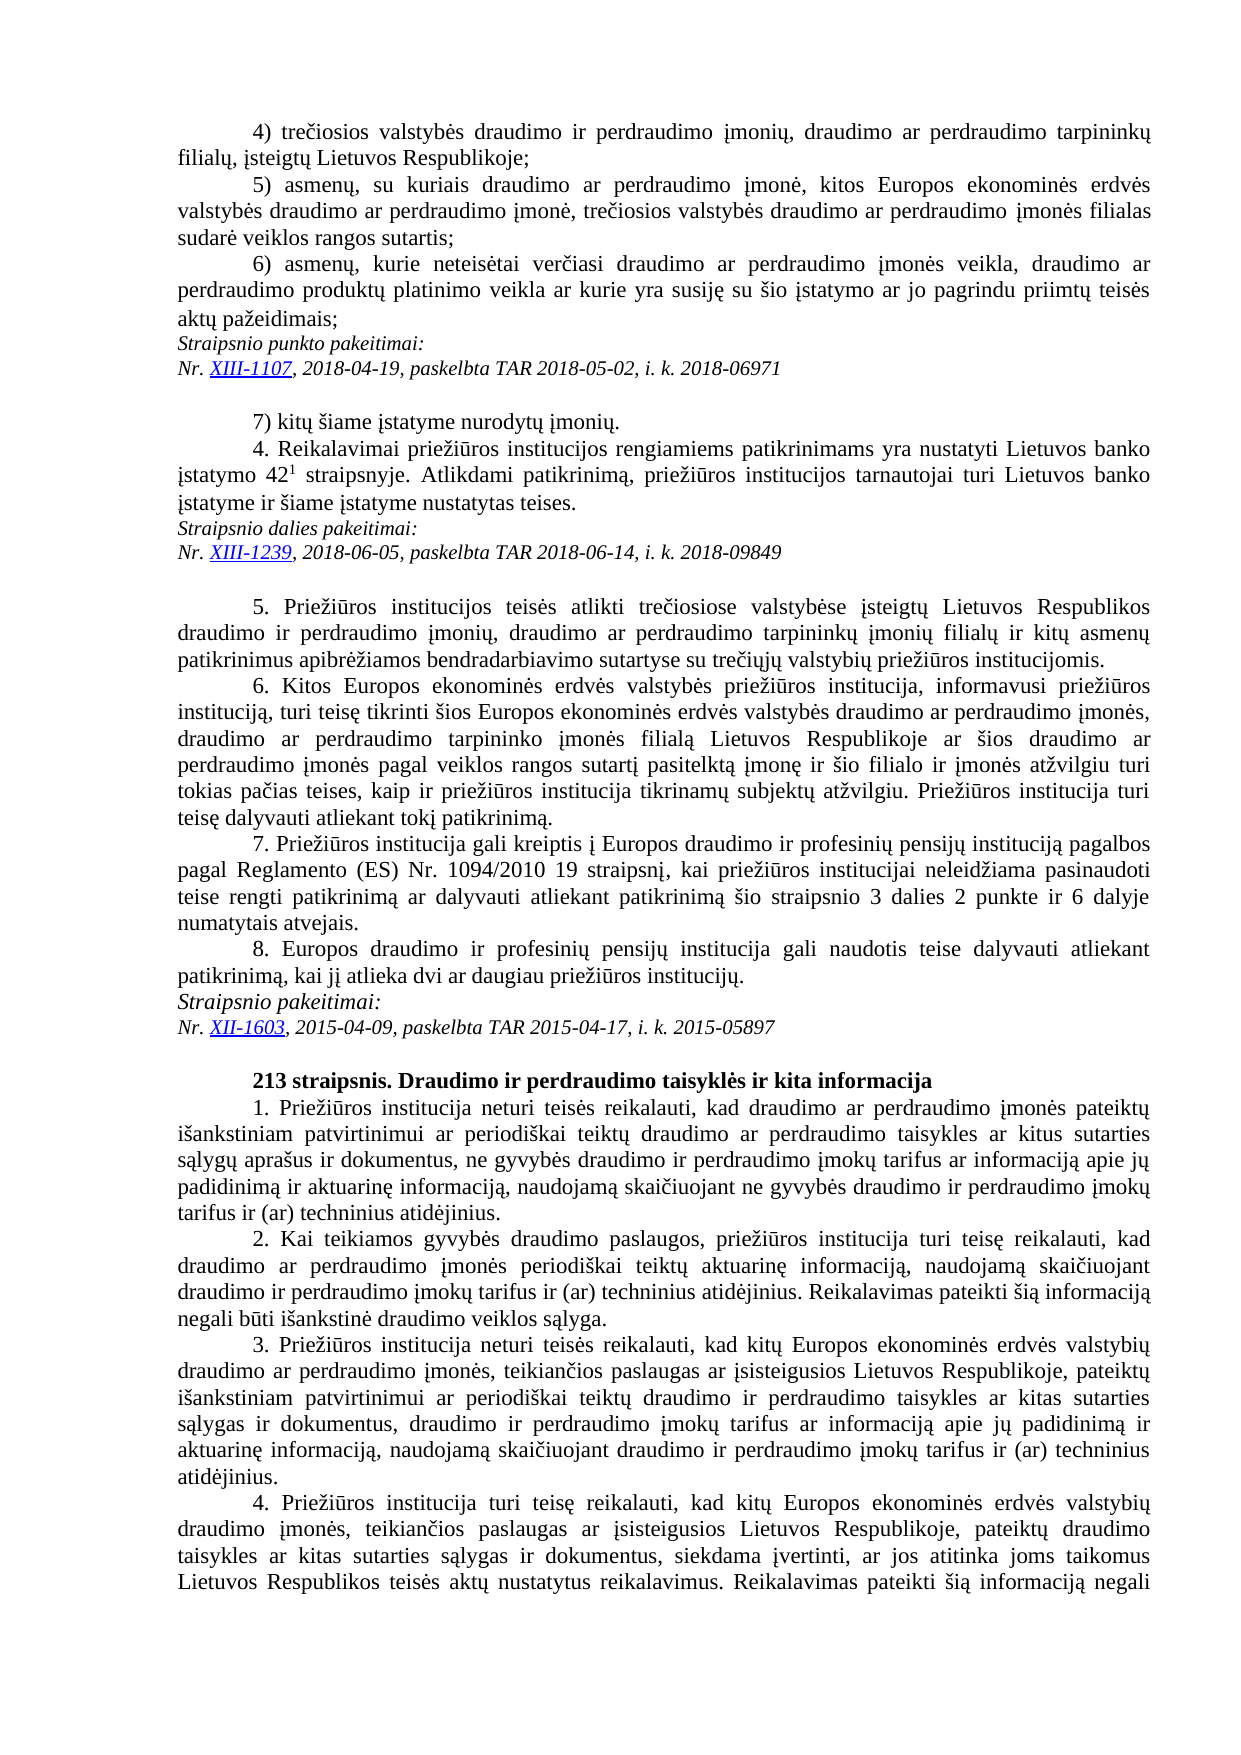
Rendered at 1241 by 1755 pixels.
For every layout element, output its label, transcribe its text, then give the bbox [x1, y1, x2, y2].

text 1. Priežiūros institucija neturi teisės reikalauti, kad draudimo ar perdraudimo įmonės pateiktų išankstiniam patvirtinimui ar periodiškai teiktų draudimo ar perdraudimo taisykles ar kitus sutarties sąlygų aprašus ir dokumentus, ne gyvybės draudimo ir perdraudimo įmokų tarifus ar informaciją apie jų padidinimą ir aktuarinę informaciją, naudojamą skaičiuojant ne gyvybės draudimo ir perdraudimo įmokų tarifus ir (ar) techninius atidėjinius. [177, 1094, 1152, 1226]
text 4) trečiosios valstybės draudimo ir perdraudimo įmonių, draudimo ar perdraudimo tarpininkų filialų, įsteigtų Lietuvos Respublikoje; [177, 118, 1152, 171]
text Nr. XIII-1107, 2018-04-19, paskelbta TAR 2018-05-02, i. k. 2018-06971 [177, 355, 1152, 379]
text 6) asmenų, kurie neteisėtai verčiasi draudimo ar perdraudimo įmonės veikla, draudimo ar perdraudimo produktų platinimo veikla ar kurie yra susiję su šio įstatymo ar jo pagrindu priimtų teisės aktų pažeidimais; [177, 250, 1152, 331]
text Straipsnio dalies pakeitimai: [177, 516, 1152, 540]
text Nr. XII-1603, 2015-04-09, paskelbta TAR 2015-04-17, i. k. 2015-05897 [177, 1014, 1152, 1039]
text 5) asmenų, su kuriais draudimo ar perdraudimo įmonė, kitos Europos ekonominės erdvės valstybės draudimo ar perdraudimo įmonė, trečiosios valstybės draudimo ar perdraudimo įmonės filialas sudarė veiklos rangos sutartis; [177, 171, 1152, 250]
text 2. Kai teikiamos gyvybės draudimo paslaugos, priežiūros institucija turi teisę reikalauti, kad draudimo ar perdraudimo įmonės periodiškai teiktų aktuarinę informaciją, naudojamą skaičiuojant draudimo ir perdraudimo įmokų tarifus ir (ar) techninius atidėjinius. Reikalavimas pateikti šią informaciją negali būti išankstinė draudimo veiklos sąlyga. [177, 1226, 1152, 1331]
text 7) kitų šiame įstatyme nurodytų įmonių. [177, 408, 1152, 434]
text 3. Priežiūros institucija neturi teisės reikalauti, kad kitų Europos ekonominės erdvės valstybių draudimo ar perdraudimo įmonės, teikiančios paslaugas ar įsisteigusios Lietuvos Respublikoje, pateiktų išankstiniam patvirtinimui ar periodiškai teiktų draudimo ir perdraudimo taisykles ar kitas sutarties sąlygas ir dokumentus, draudimo ir perdraudimo įmokų tarifus ar informaciją apie jų padidinimą ir aktuarinę informaciją, naudojamą skaičiuojant draudimo ir perdraudimo įmokų tarifus ir (ar) techninius atidėjinius. [177, 1331, 1152, 1489]
text 4. Priežiūros institucija turi teisę reikalauti, kad kitų Europos ekonominės erdvės valstybių draudimo įmonės, teikiančios paslaugas ar įsisteigusios Lietuvos Respublikoje, pateiktų draudimo taisykles ar kitas sutarties sąlygas ir dokumentus, siekdama įvertinti, ar jos atitinka joms taikomus Lietuvos Respublikos teisės aktų nustatytus reikalavimus. Reikalavimas pateikti šią informaciją negali [177, 1489, 1152, 1594]
text Straipsnio punkto pakeitimai: [177, 331, 1152, 355]
text Straipsnio pakeitimai: [177, 988, 1152, 1014]
text 7. Priežiūros institucija gali kreiptis į Europos draudimo ir profesinių pensijų instituciją pagalbos pagal Reglamento (ES) Nr. 1094/2010 19 straipsnį, kai priežiūros institucijai neleidžiama pasinaudoti teise rengti patikrinimą ar dalyvauti atliekant patikrinimą šio straipsnio 3 dalies 2 punkte ir 6 dalyje numatytais atvejais. [177, 830, 1152, 936]
text Nr. XIII-1239, 2018-06-05, paskelbta TAR 2018-06-14, i. k. 2018-09849 [177, 540, 1152, 564]
text 213 straipsnis. Draudimo ir perdraudimo taisyklės ir kita informacija [177, 1067, 1152, 1094]
text 8. Europos draudimo ir profesinių pensijų institucija gali naudotis teise dalyvauti atliekant patikrinimą, kai jį atlieka dvi ar daugiau priežiūros institucijų. [177, 936, 1152, 988]
text 4. Reikalavimai priežiūros institucijos rengiamiems patikrinimams yra nustatyti Lietuvos banko įstatymo 421 straipsnyje. Atlikdami patikrinimą, priežiūros institucijos tarnautojai turi Lietuvos banko įstatyme ir šiame įstatyme nustatytas teises. [177, 434, 1152, 516]
text 5. Priežiūros institucijos teisės atlikti trečiosiose valstybėse įsteigtų Lietuvos Respublikos draudimo ir perdraudimo įmonių, draudimo ar perdraudimo tarpininkų įmonių filialų ir kitų asmenų patikrinimus apibrėžiamos bendradarbiavimo sutartyse su trečiųjų valstybių priežiūros institucijomis. [177, 593, 1152, 672]
text 6. Kitos Europos ekonominės erdvės valstybės priežiūros institucija, informavusi priežiūros instituciją, turi teisę tikrinti šios Europos ekonominės erdvės valstybės draudimo ar perdraudimo įmonės, draudimo ar perdraudimo tarpininko įmonės filialą Lietuvos Respublikoje ar šios draudimo ar perdraudimo įmonės pagal veiklos rangos sutartį pasitelktą įmonę ir šio filialo ir įmonės atžvilgiu turi tokias pačias teises, kaip ir priežiūros institucija tikrinamų subjektų atžvilgiu. Priežiūros institucija turi teisę dalyvauti atliekant tokį patikrinimą. [177, 672, 1152, 830]
